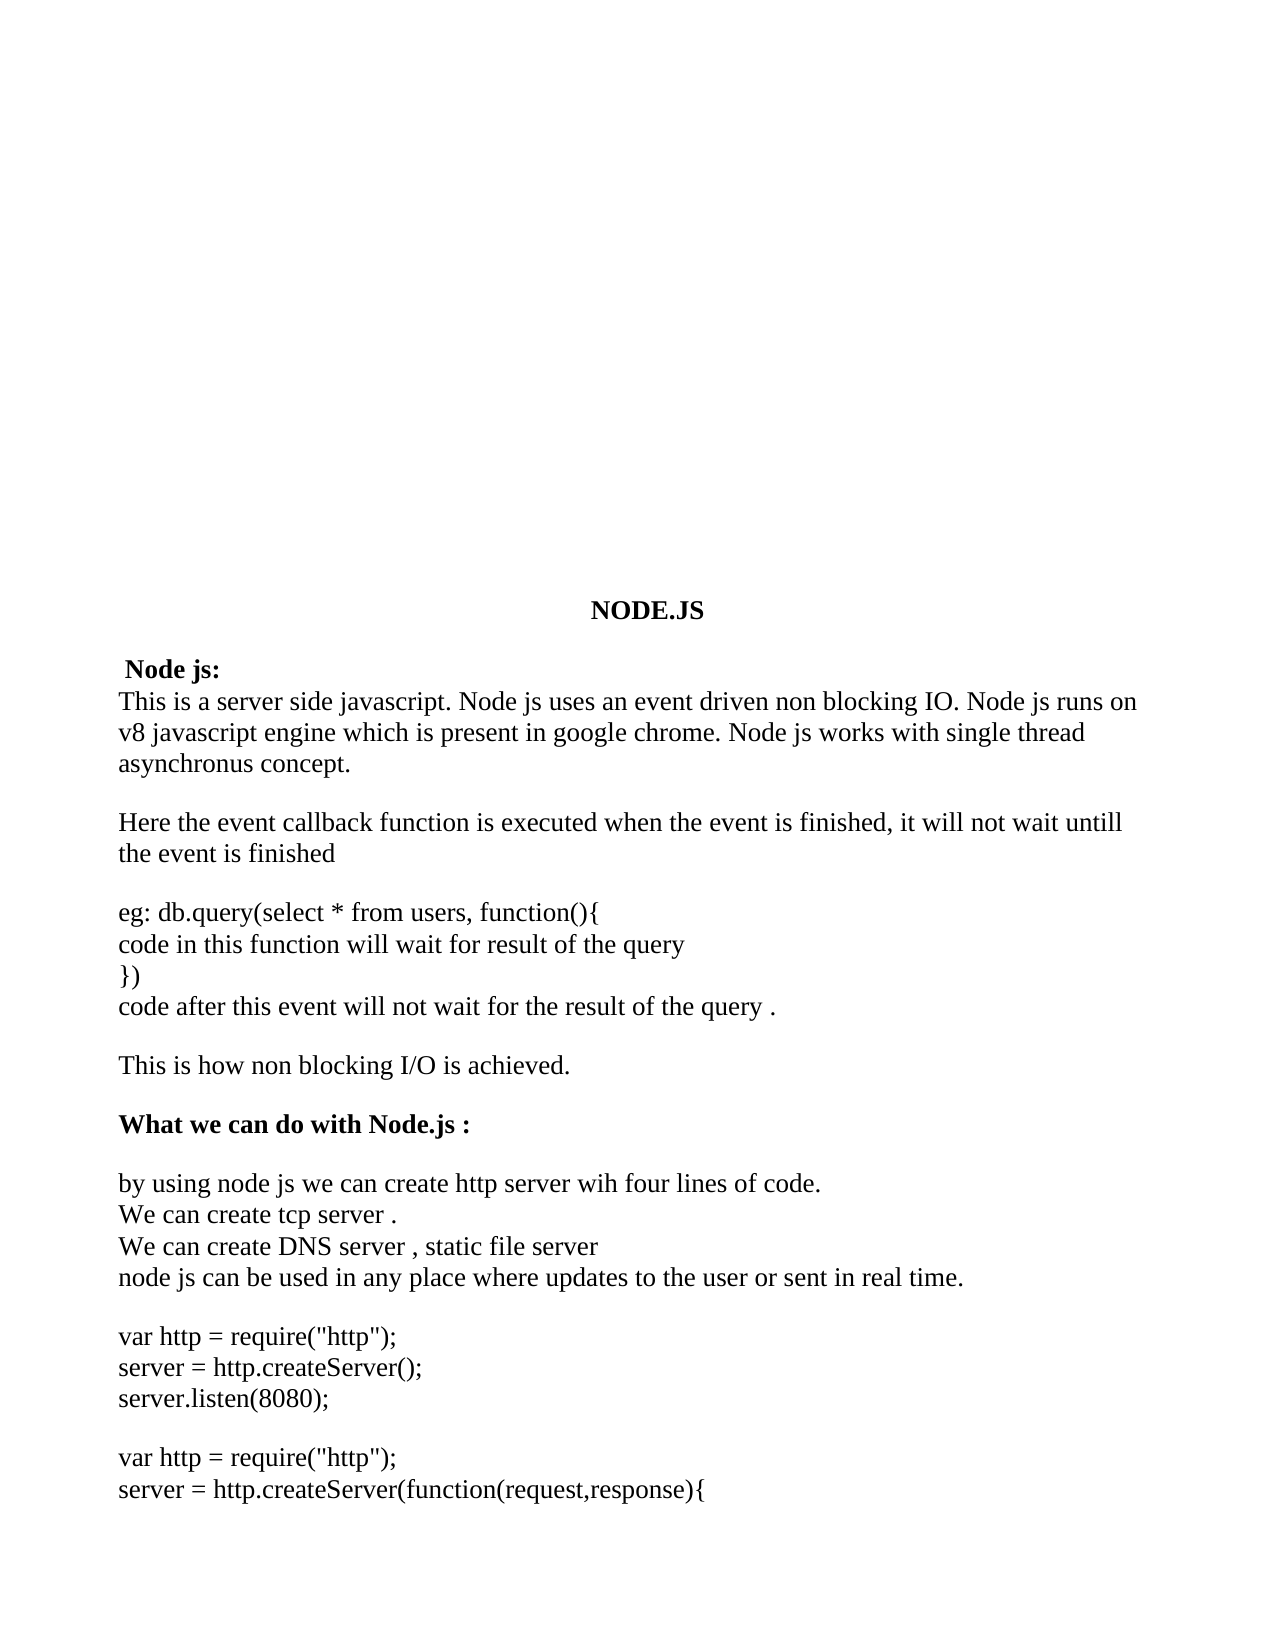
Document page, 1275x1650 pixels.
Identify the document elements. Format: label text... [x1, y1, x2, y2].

text node js can be used in any place where updates to the user or sent in real time. [118, 1261, 1157, 1292]
text We can create tcp server . [118, 1199, 1157, 1230]
text This is how non blocking I/O is achieved. [118, 1049, 1157, 1080]
text This is a server side javascript. Node js uses an event driven non blocking IO. Node js runs on v8 javascript engine which is present in google chrome. Node js works with single thread asynchronus concept. [118, 685, 1157, 778]
text }) [118, 959, 1157, 990]
text Here the event callback function is executed when the event is finished, it will not wait untill the event is finished [118, 806, 1157, 868]
text code in this function will wait for result of the query [118, 928, 1157, 959]
text Node js: [118, 654, 1157, 685]
text code after this event will not wait for the result of the query . [118, 990, 1157, 1021]
text var http = require("http"); [118, 1442, 1157, 1473]
text server = http.createServer(); [118, 1351, 1157, 1382]
text What we can do with Node.js : [118, 1108, 1157, 1139]
text server = http.createServer(function(request,response){ [118, 1473, 1157, 1504]
text server.listen(8080); [118, 1382, 1157, 1413]
text We can create DNS server , static file server [118, 1230, 1157, 1261]
text by using node js we can create http server wih four lines of code. [118, 1167, 1157, 1199]
text var http = require("http"); [118, 1320, 1157, 1351]
text eg: db.query(select * from users, function(){ [118, 897, 1157, 928]
text NODE.JS [118, 594, 1157, 626]
